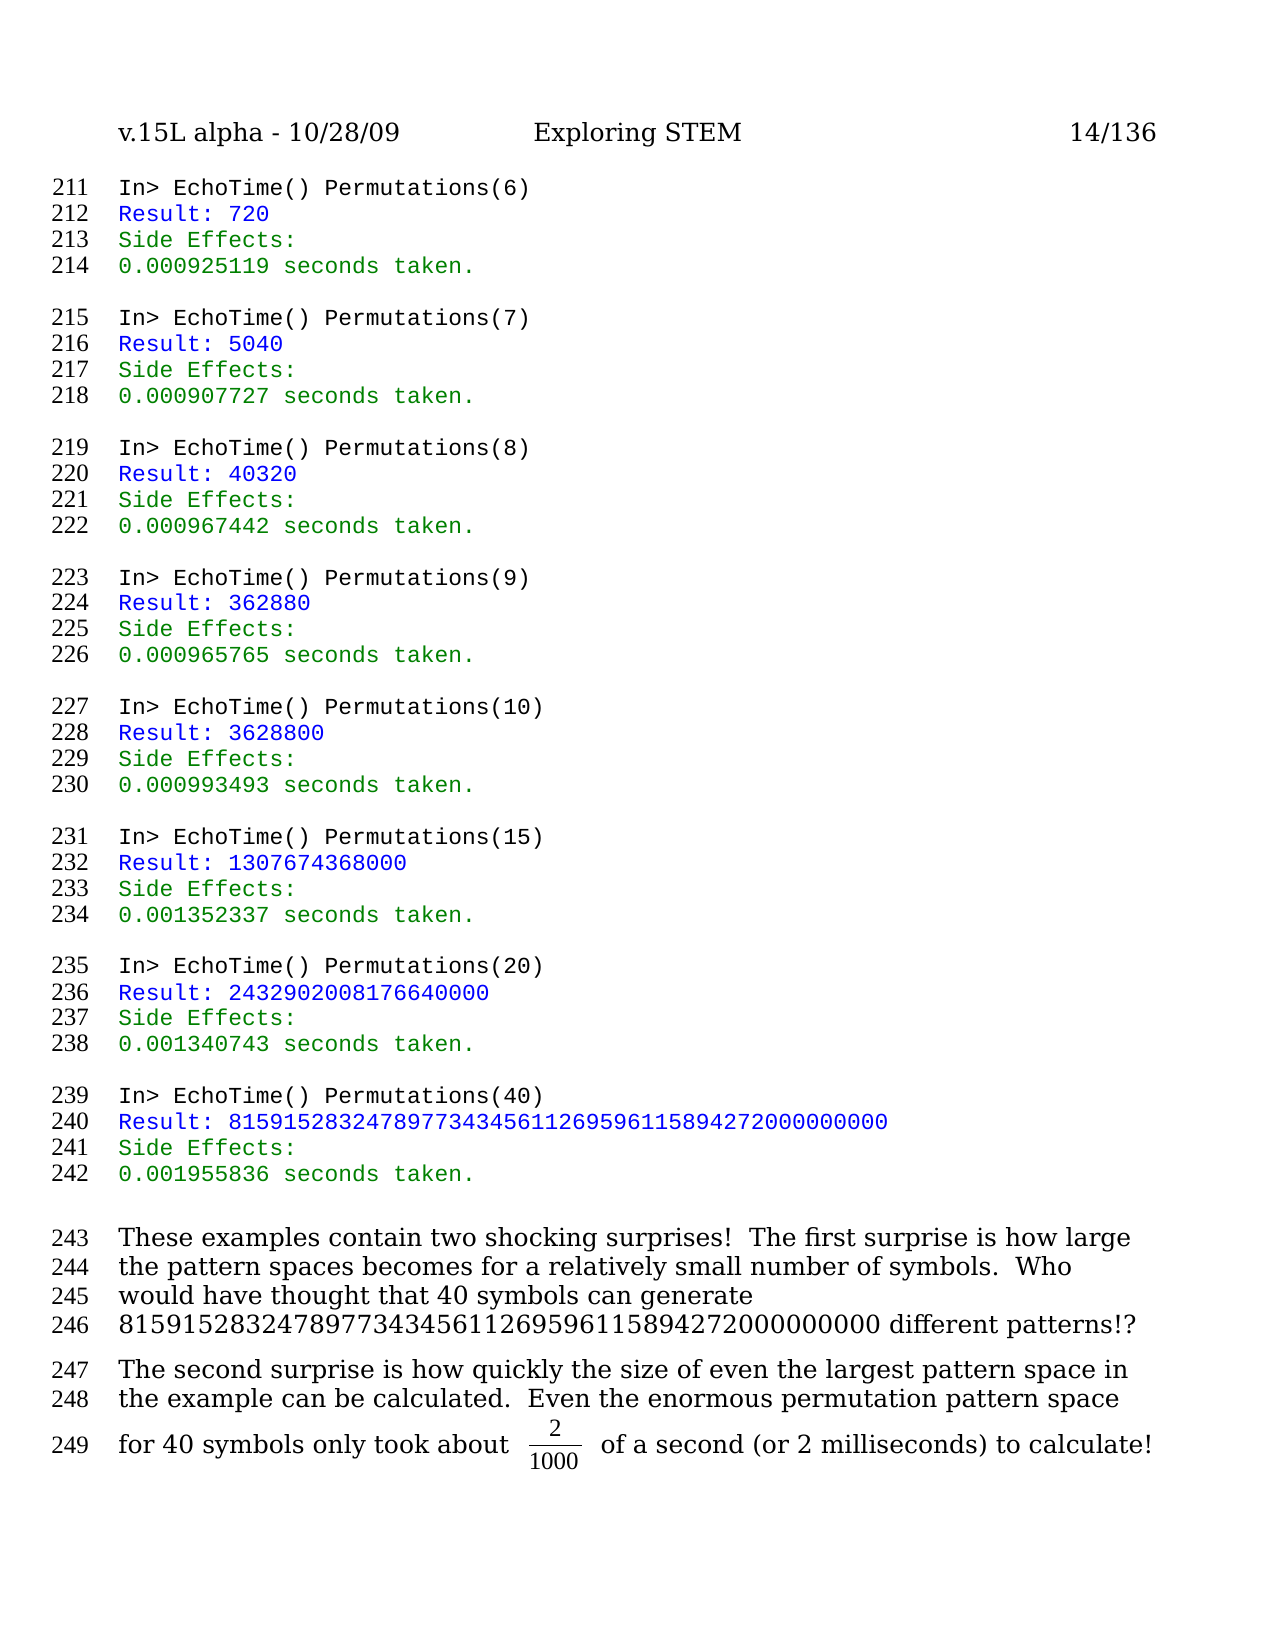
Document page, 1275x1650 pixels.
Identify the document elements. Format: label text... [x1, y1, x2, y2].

text In> EchoTime() Permutations(6) [118, 177, 1157, 203]
text In> EchoTime() Permutations(8) [118, 436, 1157, 462]
text 0.000965765 seconds taken. [118, 644, 1157, 669]
text Result: 2432902008176640000 [118, 981, 1157, 1007]
text 0.000907727 seconds taken. [118, 384, 1157, 410]
text Side Effects: [118, 1136, 1157, 1162]
text In> EchoTime() Permutations(7) [118, 306, 1157, 332]
text The second surprise is how quickly the size of even the largest pattern space in the example can be calculated. Even the enormous permutation pattern space for 40 symbols only took aboutof a second (or 2 milliseconds) to calculate! [118, 1355, 1157, 1477]
text Side Effects: [118, 229, 1157, 254]
text 0.001955836 seconds taken. [118, 1162, 1157, 1188]
text Side Effects: [118, 358, 1157, 384]
text 0.001352337 seconds taken. [118, 903, 1157, 929]
text Result: 362880 [118, 592, 1157, 618]
text Side Effects: [118, 747, 1157, 773]
text 0.000967442 seconds taken. [118, 514, 1157, 540]
text 0.000925119 seconds taken. [118, 254, 1157, 281]
text In> EchoTime() Permutations(20) [118, 955, 1157, 981]
text 0.001340743 seconds taken. [118, 1033, 1157, 1059]
text Result: 40320 [118, 462, 1157, 488]
text Side Effects: [118, 488, 1157, 514]
text These examples contain two shocking surprises! The first surprise is how large the pattern spaces becomes for a relatively small number of symbols. Who would have thought that 40 symbols can generate 815915283247897734345611269596115894272000000000 different patterns!? [118, 1223, 1157, 1340]
text Side Effects: [118, 877, 1157, 903]
text In> EchoTime() Permutations(15) [118, 825, 1157, 851]
text Result: 3628800 [118, 721, 1157, 747]
text Side Effects: [118, 618, 1157, 644]
text In> EchoTime() Permutations(40) [118, 1084, 1157, 1111]
text Result: 5040 [118, 332, 1157, 358]
text In> EchoTime() Permutations(9) [118, 566, 1157, 592]
text In> EchoTime() Permutations(10) [118, 696, 1157, 721]
text Side Effects: [118, 1007, 1157, 1033]
text Result: 815915283247897734345611269596115894272000000000 [118, 1111, 1157, 1136]
text 0.000993493 seconds taken. [118, 773, 1157, 799]
text Result: 1307674368000 [118, 851, 1157, 877]
text Result: 720 [118, 203, 1157, 229]
